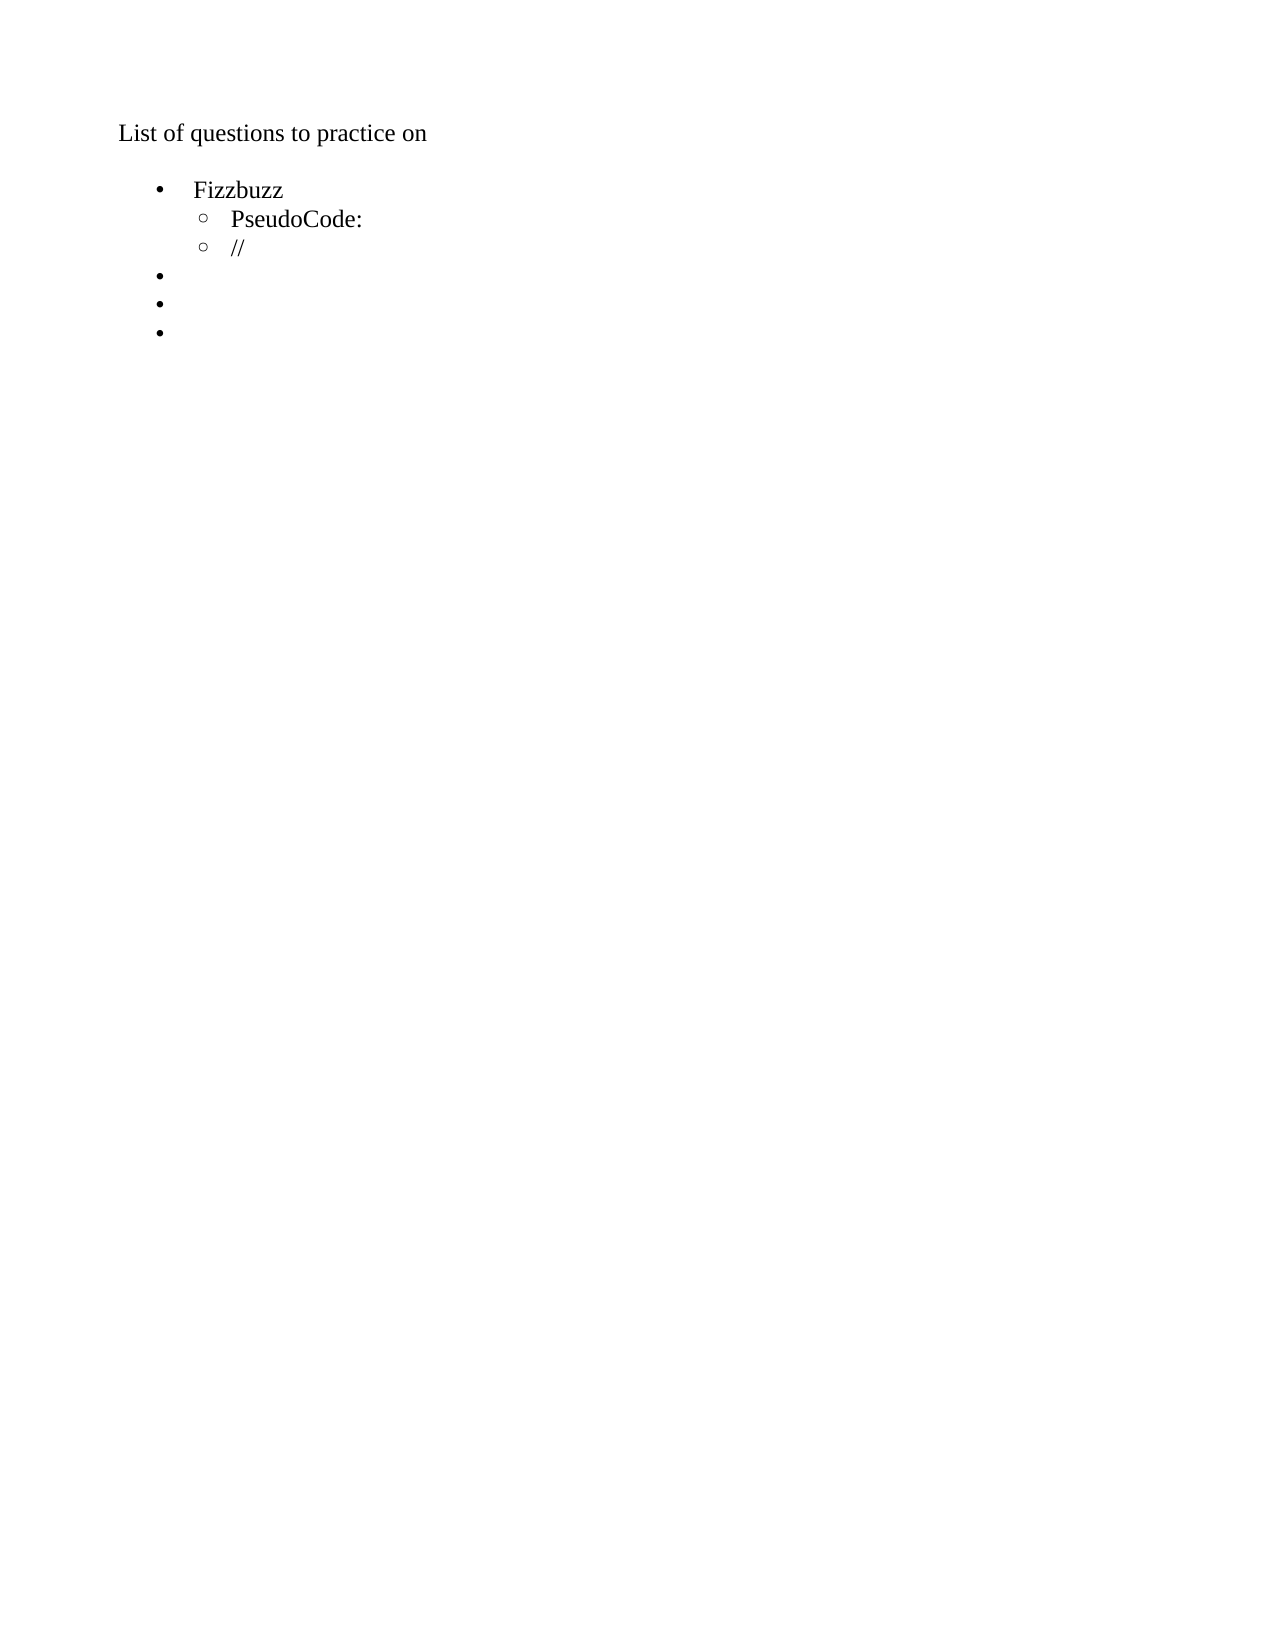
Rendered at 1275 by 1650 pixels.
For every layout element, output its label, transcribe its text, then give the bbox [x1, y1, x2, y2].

text List of questions to practice on [118, 118, 1157, 147]
list // [193, 233, 1157, 262]
list PseudoCode: [193, 204, 1157, 233]
list Fizzbuzz [156, 176, 1157, 204]
